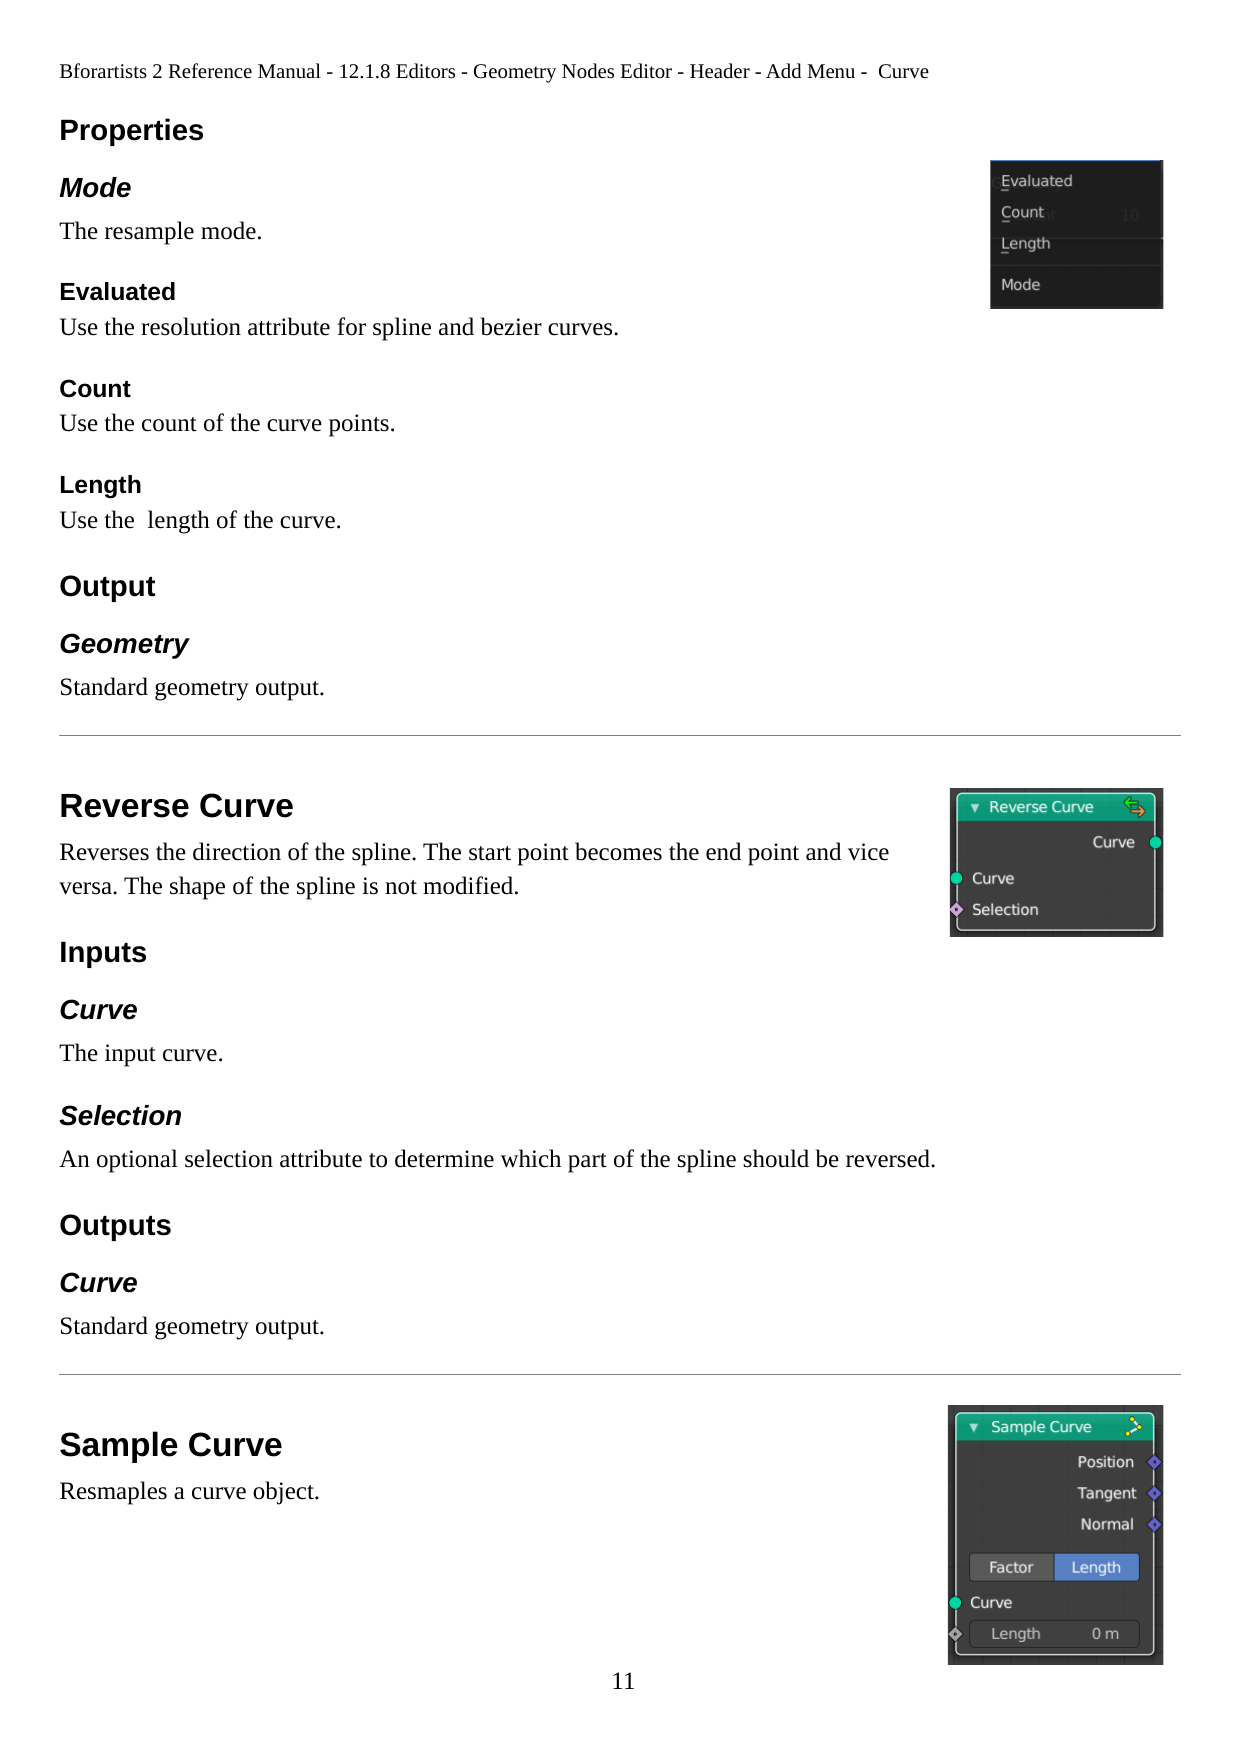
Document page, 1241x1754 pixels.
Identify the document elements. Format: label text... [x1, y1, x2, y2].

text The resample mode. [59, 216, 990, 244]
subtitle Sample Curve [59, 1425, 947, 1463]
subtitle Count [59, 374, 1181, 402]
subtitle [1164, 1425, 1181, 1463]
subtitle [1164, 277, 1181, 306]
text Use the length of the curve. [59, 505, 1181, 533]
picture [949, 788, 1164, 937]
subtitle Inputs [59, 935, 1181, 969]
picture [990, 160, 1164, 309]
subtitle Evaluated [59, 277, 990, 306]
picture [947, 1405, 1164, 1665]
subtitle Geometry [59, 627, 1181, 659]
subtitle Reverse Curve [59, 786, 1181, 824]
subtitle Selection [59, 1099, 1181, 1131]
text Reverses the direction of the spline. The start point becomes the end point and vice versa. The shape of the spline is not modified. [59, 837, 949, 900]
text Resmaples a curve object. [59, 1476, 947, 1505]
text The input curve. [59, 1038, 1181, 1067]
subtitle Curve [59, 994, 1181, 1026]
subtitle Mode [59, 171, 990, 203]
subtitle Properties [59, 113, 1181, 146]
text Standard geometry output. [59, 672, 1181, 700]
subtitle Curve [59, 1266, 1181, 1298]
subtitle Length [59, 470, 1181, 498]
text An optional selection attribute to determine which part of the spline should be reversed. [59, 1144, 1181, 1173]
text Standard geometry output. [59, 1311, 1181, 1339]
subtitle Outputs [59, 1208, 1181, 1241]
subtitle Output [59, 568, 1181, 602]
text Use the count of the curve points. [59, 408, 1181, 437]
text Use the resolution attribute for spline and bezier curves. [59, 312, 1181, 341]
subtitle [1164, 171, 1181, 203]
text [1164, 216, 1181, 244]
